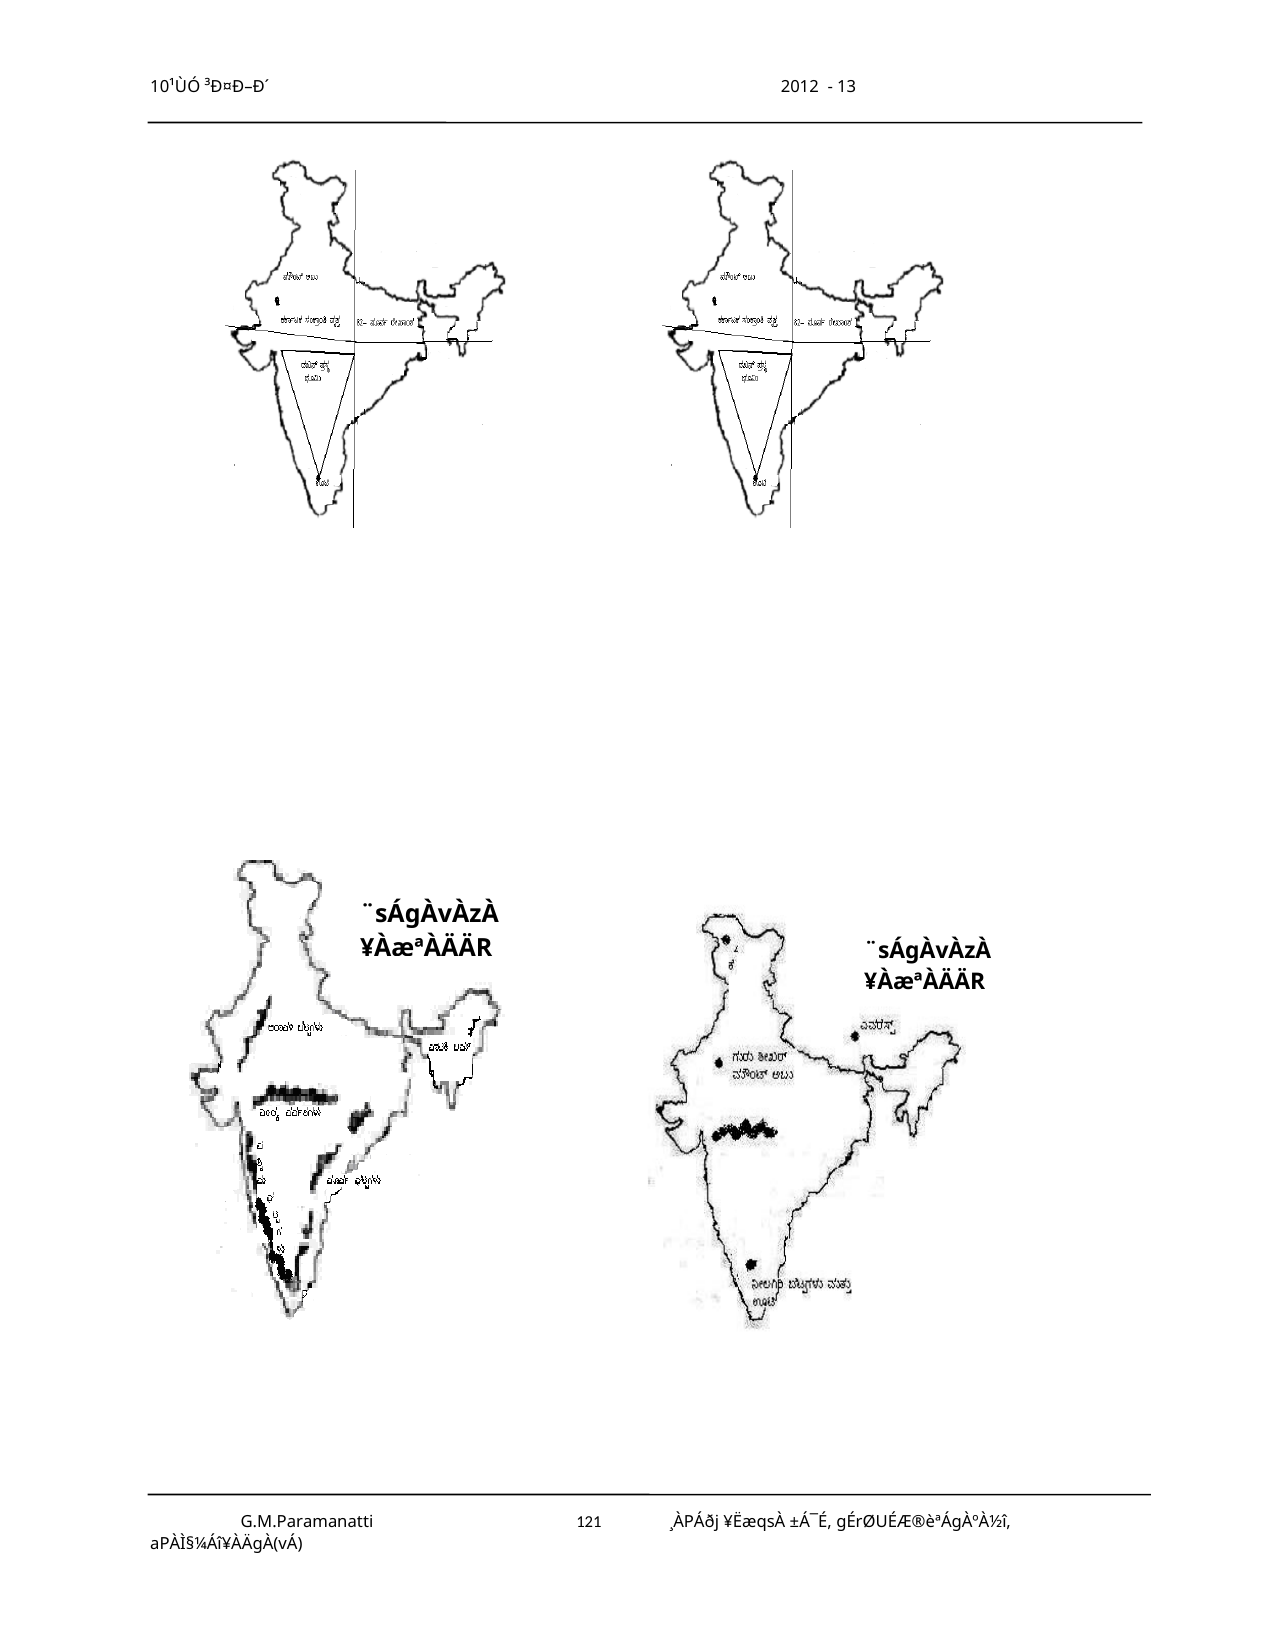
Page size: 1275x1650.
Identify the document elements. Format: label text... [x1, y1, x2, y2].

text ¨sÁgÀvÀzÀ ¥ÀæªÀÄÄR [360, 896, 513, 956]
picture [660, 137, 961, 529]
picture [647, 895, 970, 1348]
picture [222, 137, 523, 529]
picture [183, 860, 512, 1348]
text ¨sÁgÀvÀzÀ ¥ÀæªÀÄÄR [864, 933, 1006, 993]
